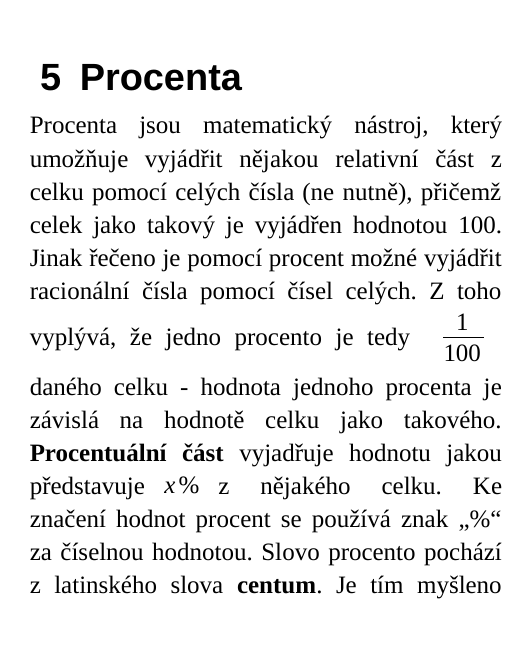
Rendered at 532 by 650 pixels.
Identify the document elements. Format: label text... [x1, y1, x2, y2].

text Procenta jsou matematický nástroj, který umožňuje vyjádřit nějakou relativní část z celku pomocí celých čísla (ne nutně), přičemž celek jako takový je vyjádřen hodnotou 100. Jinak řečeno je pomocí procent možné vyjádřit racionální čísla pomocí čísel celých. Z toho vyplývá, že jedno procento je tedy daného celku - hodnota jednoho procenta je závislá na hodnotě celku jako takového. Procentuální část vyjadřuje hodnotu jakou představujez nějakého celku. Ke značení hodnot procent se používá znak „%“ za číselnou hodnotou. Slovo procento pochází z latinského slova centum. Je tím myšleno [29, 111, 502, 599]
subtitle Procenta [29, 54, 502, 98]
